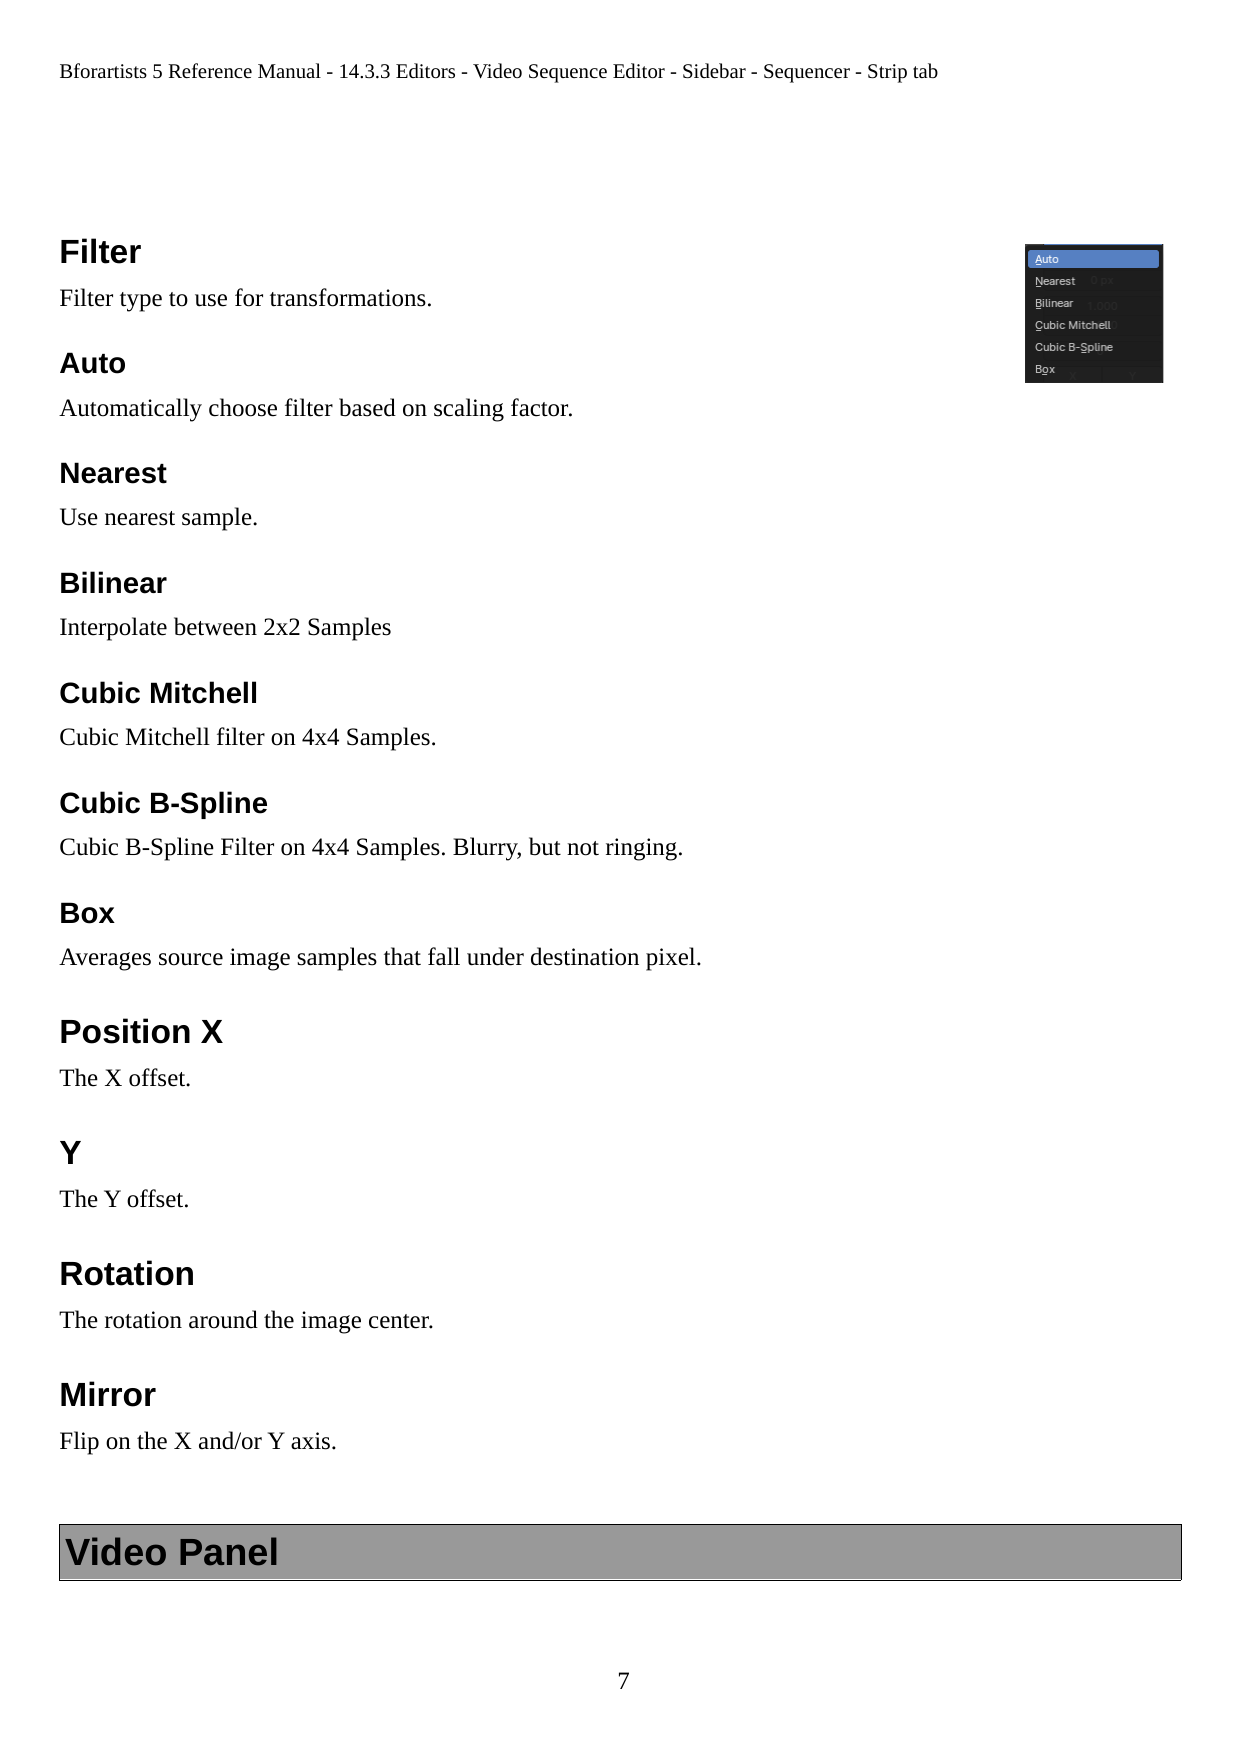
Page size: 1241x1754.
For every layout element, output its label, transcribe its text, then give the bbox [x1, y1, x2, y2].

text Automatically choose filter based on scaling factor. [59, 393, 1181, 421]
text Filter type to use for transformations. [59, 283, 1025, 311]
text The rotation around the image center. [59, 1305, 1181, 1334]
text Use nearest sample. [59, 502, 1181, 531]
text Cubic Mitchell filter on 4x4 Samples. [59, 722, 1181, 751]
subtitle [1164, 346, 1181, 380]
text Flip on the X and/or Y axis. [59, 1426, 1181, 1455]
subtitle Nearest [59, 456, 1181, 490]
subtitle Cubic Mitchell [59, 676, 1181, 710]
subtitle Box [59, 896, 1181, 929]
text The X offset. [59, 1063, 1181, 1092]
text Cubic B-Spline Filter on 4x4 Samples. Blurry, but not ringing. [59, 832, 1181, 861]
subtitle Rotation [59, 1254, 1181, 1293]
subtitle Y [59, 1133, 1181, 1172]
text Interpolate between 2x2 Samples [59, 612, 1181, 641]
table_header Video Panel [60, 1525, 1181, 1579]
subtitle Bilinear [59, 566, 1181, 600]
subtitle Position X [59, 1012, 1181, 1051]
text Averages source image samples that fall under destination pixel. [59, 942, 1181, 971]
text The Y offset. [59, 1184, 1181, 1213]
picture [1025, 244, 1164, 383]
subtitle Mirror [59, 1375, 1181, 1414]
subtitle Cubic B-Spline [59, 786, 1181, 820]
subtitle Filter [59, 232, 1181, 270]
subtitle Auto [59, 346, 1025, 380]
